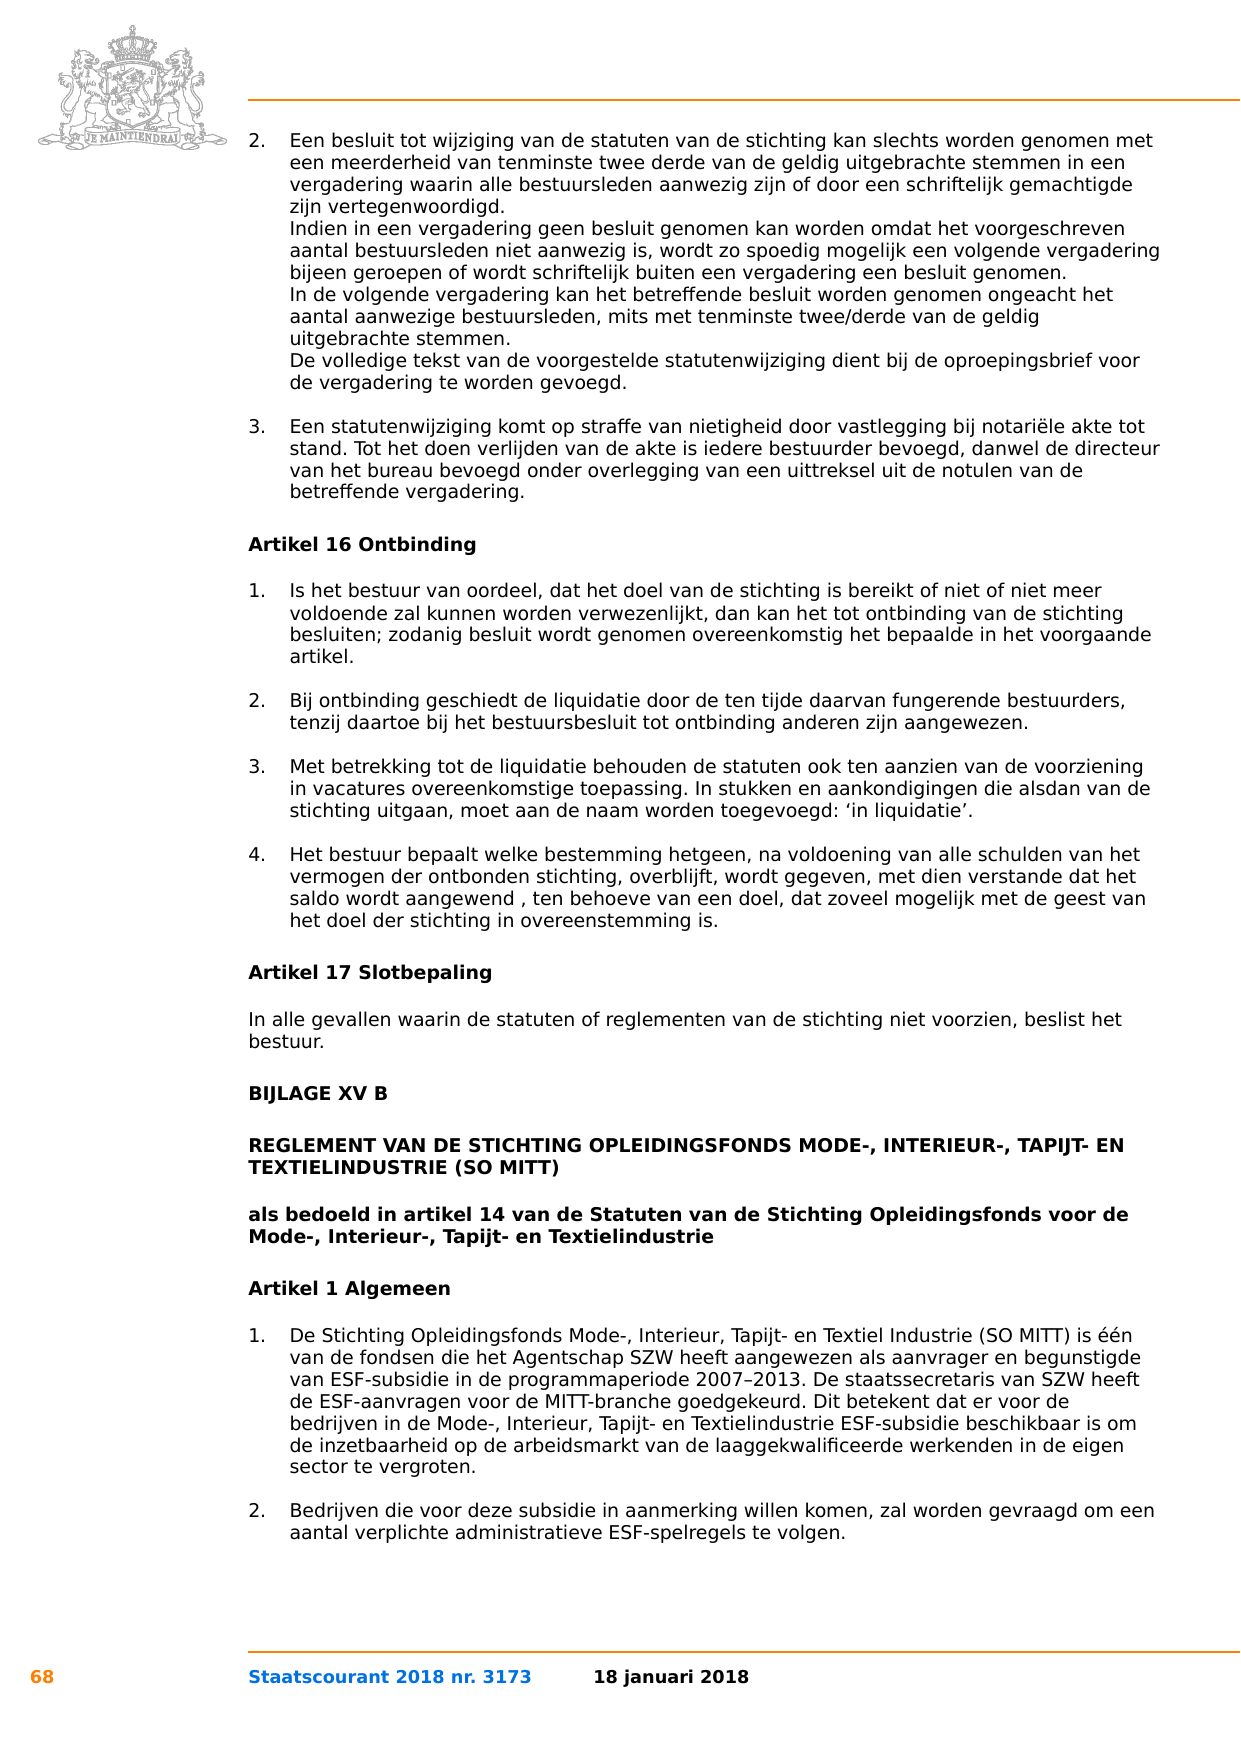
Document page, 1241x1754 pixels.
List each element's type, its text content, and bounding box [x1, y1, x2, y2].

text 2. Bij ontbinding geschiedt de liquidatie door de ten tijde daarvan fungerende bestuurders, tenzij daartoe bij het bestuursbesluit tot ontbinding anderen zijn aangewezen. [248, 690, 1163, 734]
text De volledige tekst van de voorgestelde statutenwijziging dient bij de oproepingsbrief voor de vergadering te worden gevoegd. [289, 350, 1163, 394]
text 2. Een besluit tot wijziging van de statuten van de stichting kan slechts worden genomen met een meerderheid van tenminste twee derde van de geldig uitgebrachte stemmen in een vergadering waarin alle bestuursleden aanwezig zijn of door een schriftelijk gemachtigde zijn vertegenwoordigd. [248, 130, 1163, 218]
text In de volgende vergadering kan het betreffende besluit worden genomen ongeacht het aantal aanwezige bestuursleden, mits met tenminste twee/derde van de geldig uitgebrachte stemmen. [289, 284, 1163, 350]
subtitle REGLEMENT VAN DE STICHTING OPLEIDINGSFONDS MODE-, INTERIEUR-, TAPIJT- EN TEXTIELINDUSTRIE (SO MITT) [248, 1135, 1163, 1179]
picture [38, 25, 227, 150]
subtitle BIJLAGE XV B [248, 1083, 1163, 1105]
subtitle Artikel 1 Algemeen [248, 1278, 1163, 1299]
text In alle gevallen waarin de statuten of reglementen van de stichting niet voorzien, beslist het bestuur. [248, 1009, 1163, 1053]
text 1. De Stichting Opleidingsfonds Mode-, Interieur, Tapijt- en Textiel Industrie (SO MITT) is één van de fondsen die het Agentschap SZW heeft aangewezen als aanvrager en begunstigde van ESF-subsidie in de programmaperiode 2007–2013. De staatssecretaris van SZW heeft de ESF-aanvragen voor de MITT-branche goedgekeurd. Dit betekent dat er voor de bedrijven in de Mode-, Interieur, Tapijt- en Textielindustrie ESF-subsidie beschikbaar is om de inzetbaarheid op de arbeidsmarkt van de laaggekwalificeerde werkenden in de eigen sector te vergroten. [248, 1324, 1163, 1478]
subtitle Artikel 17 Slotbepaling [248, 962, 1163, 984]
text 3. Een statutenwijziging komt op straffe van nietigheid door vastlegging bij notariële akte tot stand. Tot het doen verlijden van de akte is iedere bestuurder bevoegd, danwel de directeur van het bureau bevoegd onder overlegging van een uittreksel uit de notulen van de betreffende vergadering. [248, 416, 1163, 503]
text als bedoeld in artikel 14 van de Statuten van de Stichting Opleidingsfonds voor de Mode-, Interieur-, Tapijt- en Textielindustrie [248, 1204, 1163, 1248]
subtitle Artikel 16 Ontbinding [248, 533, 1163, 555]
text 3. Met betrekking tot de liquidatie behouden de statuten ook ten aanzien van de voorziening in vacatures overeenkomstige toepassing. In stukken en aankondigingen die alsdan van de stichting uitgaan, moet aan de naam worden toegevoegd: ‘in liquidatie’. [248, 756, 1163, 822]
text 1. Is het bestuur van oordeel, dat het doel van de stichting is bereikt of niet of niet meer voldoende zal kunnen worden verwezenlijkt, dan kan het tot ontbinding van de stichting besluiten; zodanig besluit wordt genomen overeenkomstig het bepaalde in het voorgaande artikel. [248, 580, 1163, 668]
text 4. Het bestuur bepaalt welke bestemming hetgeen, na voldoening van alle schulden van het vermogen der ontbonden stichting, overblijft, wordt gegeven, met dien verstande dat het saldo wordt aangewend , ten behoeve van een doel, dat zoveel mogelijk met de geest van het doel der stichting in overeenstemming is. [248, 844, 1163, 932]
text Indien in een vergadering geen besluit genomen kan worden omdat het voorgeschreven aantal bestuursleden niet aanwezig is, wordt zo spoedig mogelijk een volgende vergadering bijeen geroepen of wordt schriftelijk buiten een vergadering een besluit genomen. [289, 218, 1163, 284]
text 2. Bedrijven die voor deze subsidie in aanmerking willen komen, zal worden gevraagd om een aantal verplichte administratieve ESF-spelregels te volgen. [248, 1500, 1163, 1544]
